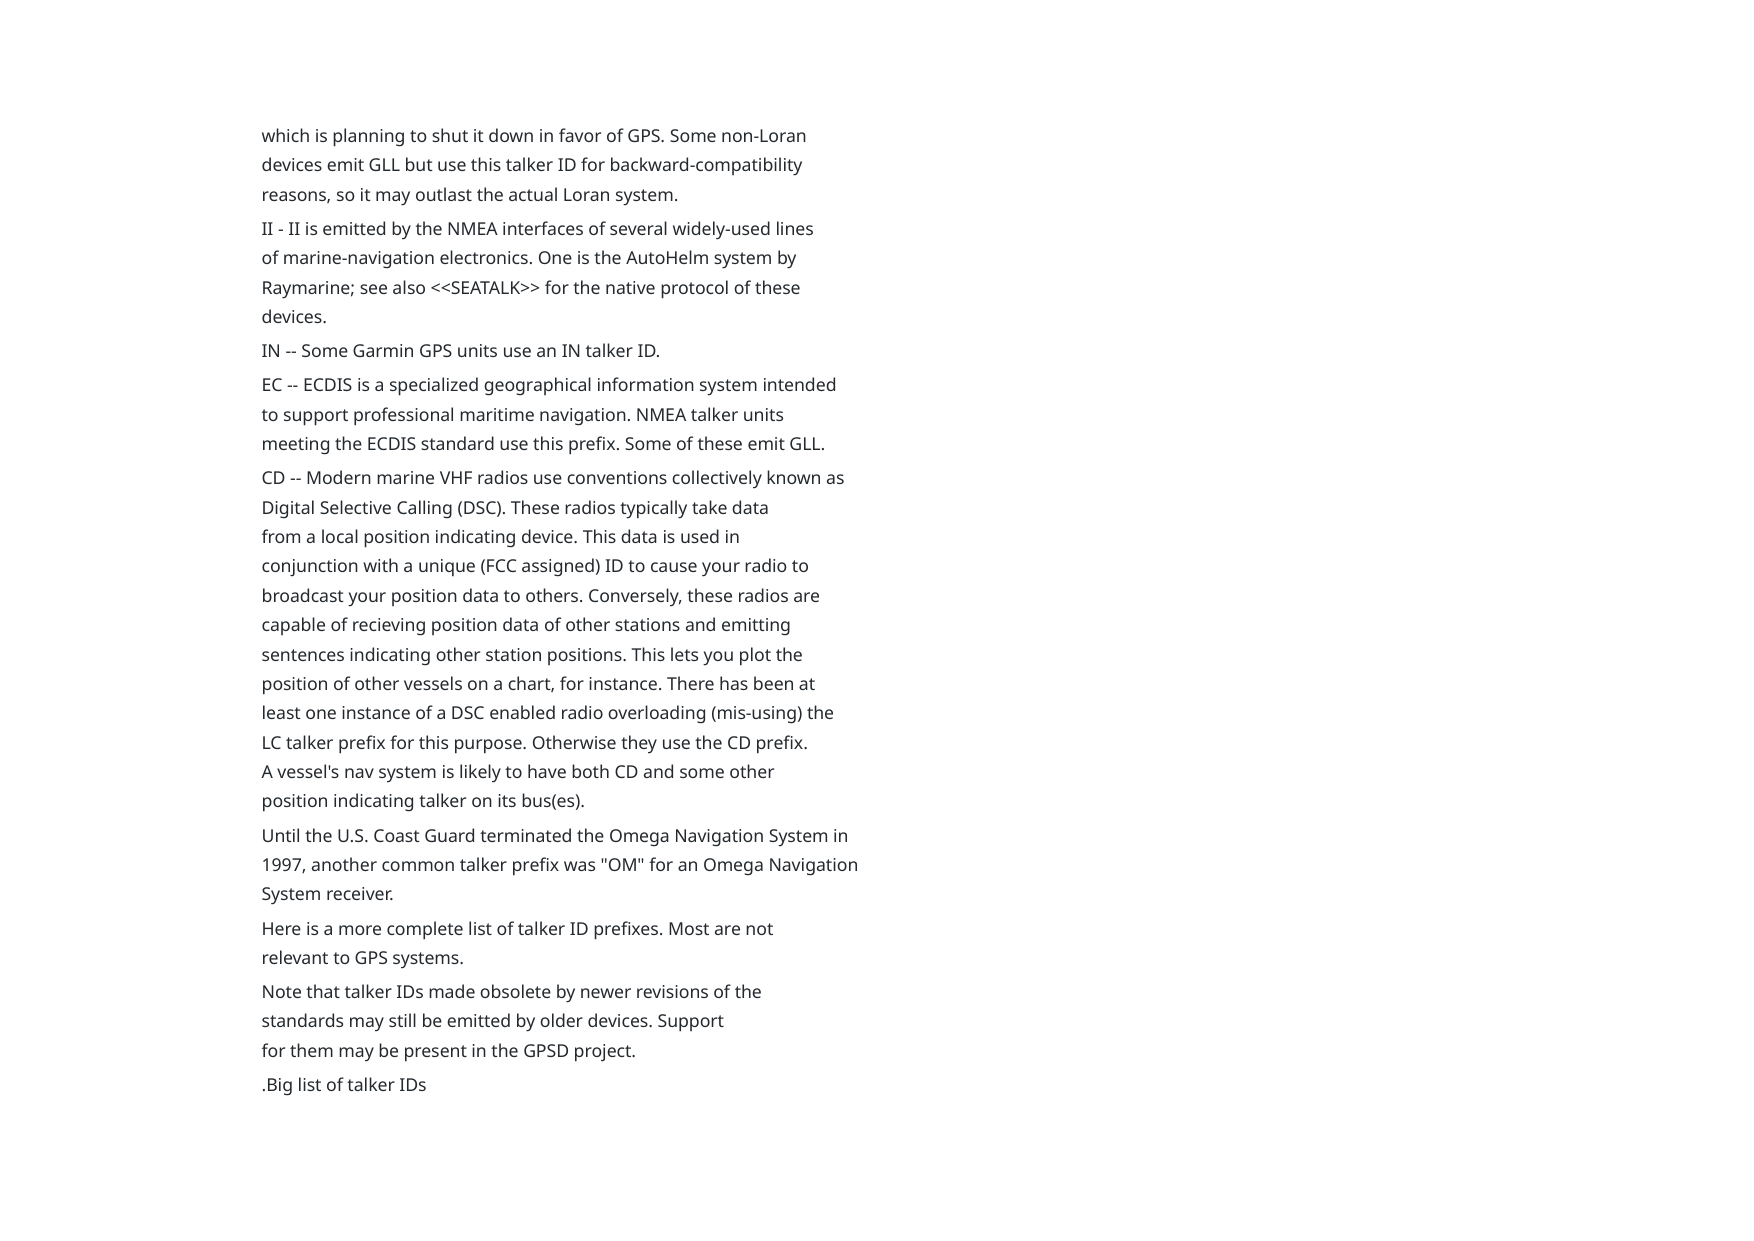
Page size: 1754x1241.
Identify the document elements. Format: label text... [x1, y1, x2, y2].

table_cell [118, 578, 261, 607]
table_cell A vessel's nav system is likely to have both CD and some other [261, 754, 1636, 783]
table_cell least one instance of a DSC enabled radio overloading (mis-using) the [261, 695, 1636, 725]
table_cell standards may still be emitted by older devices. Support [261, 1004, 1636, 1033]
table_cell [118, 813, 261, 818]
table_cell [261, 813, 1636, 818]
table_cell [118, 911, 261, 940]
table_cell [261, 206, 1636, 211]
table_cell [261, 1062, 1636, 1067]
table_cell devices emit GLL but use this talker ID for backward-compatibility [261, 148, 1636, 177]
table_cell [118, 1067, 261, 1096]
table_cell conjunction with a unique (FCC assigned) ID to cause your radio to [261, 549, 1636, 578]
table_cell [261, 906, 1636, 911]
table_cell [118, 607, 261, 637]
table_cell [118, 270, 261, 299]
table_cell position indicating talker on its bus(es). [261, 784, 1636, 813]
table_cell devices. [261, 299, 1636, 328]
table_cell [118, 637, 261, 666]
table_cell [261, 329, 1636, 333]
table_cell [118, 784, 261, 813]
table_cell Note that talker IDs made obsolete by newer revisions of the [261, 974, 1636, 1003]
table_cell [118, 754, 261, 783]
table_cell [118, 460, 261, 490]
table_cell [118, 695, 261, 725]
table_cell [118, 299, 261, 328]
table_cell [118, 519, 261, 548]
table_cell CD -- Modern marine VHF radios use conventions collectively known as [261, 460, 1636, 490]
table_cell [118, 969, 261, 974]
table_cell [118, 240, 261, 270]
table_cell Digital Selective Calling (DSC). These radios typically take data [261, 490, 1636, 519]
table_cell [118, 397, 261, 426]
table_cell [261, 456, 1636, 460]
table_cell Raymarine; see also <<SEATALK>> for the native protocol of these [261, 270, 1636, 299]
table_cell .Big list of talker IDs [261, 1067, 1636, 1096]
table_cell [118, 333, 261, 363]
table_cell [118, 211, 261, 240]
table_cell [118, 490, 261, 519]
table_cell Until the U.S. Coast Guard terminated the Omega Navigation System in [261, 818, 1636, 847]
table_cell meeting the ECDIS standard use this prefix. Some of these emit GLL. [261, 426, 1636, 456]
table_cell [118, 974, 261, 1003]
table_cell [118, 906, 261, 911]
table_cell Here is a more complete list of talker ID prefixes. Most are not [261, 911, 1636, 940]
table_cell 1997, another common talker prefix was "OM" for an Omega Navigation [261, 847, 1636, 876]
table_cell [118, 1062, 261, 1067]
table_cell System receiver. [261, 876, 1636, 906]
table_cell position of other vessels on a chart, for instance. There has been at [261, 666, 1636, 695]
table_cell EC -- ECDIS is a specialized geographical information system intended [261, 368, 1636, 397]
table_cell of marine-navigation electronics. One is the AutoHelm system by [261, 240, 1636, 270]
table_cell IN -- Some Garmin GPS units use an IN talker ID. [261, 333, 1636, 363]
table_cell [118, 206, 261, 211]
table_cell [118, 363, 261, 367]
table_cell from a local position indicating device. This data is used in [261, 519, 1636, 548]
table_cell [118, 177, 261, 206]
table_cell for them may be present in the GPSD project. [261, 1033, 1636, 1062]
table_cell [118, 1033, 261, 1062]
table_cell broadcast your position data to others. Conversely, these radios are [261, 578, 1636, 607]
table_cell [118, 725, 261, 754]
table_cell [118, 329, 261, 333]
table_cell [118, 1004, 261, 1033]
table_cell [261, 363, 1636, 367]
table_cell LC talker prefix for this purpose. Otherwise they use the CD prefix. [261, 725, 1636, 754]
table_cell relevant to GPS systems. [261, 940, 1636, 969]
table_cell sentences indicating other station positions. This lets you plot the [261, 637, 1636, 666]
table_cell [118, 368, 261, 397]
table_cell [261, 969, 1636, 974]
table_cell [118, 549, 261, 578]
table_cell II - II is emitted by the NMEA interfaces of several widely-used lines [261, 211, 1636, 240]
table_cell reasons, so it may outlast the actual Loran system. [261, 177, 1636, 206]
table_cell [118, 818, 261, 847]
table_cell [118, 876, 261, 906]
table_cell [118, 148, 261, 177]
table_cell to support professional maritime navigation. NMEA talker units [261, 397, 1636, 426]
table_cell which is planning to shut it down in favor of GPS. Some non-Loran [261, 118, 1636, 147]
table_cell [118, 456, 261, 460]
table_cell [118, 426, 261, 456]
table_cell [118, 118, 261, 147]
table_cell capable of recieving position data of other stations and emitting [261, 607, 1636, 637]
table_cell [118, 940, 261, 969]
table_cell [118, 847, 261, 876]
table_cell [118, 666, 261, 695]
